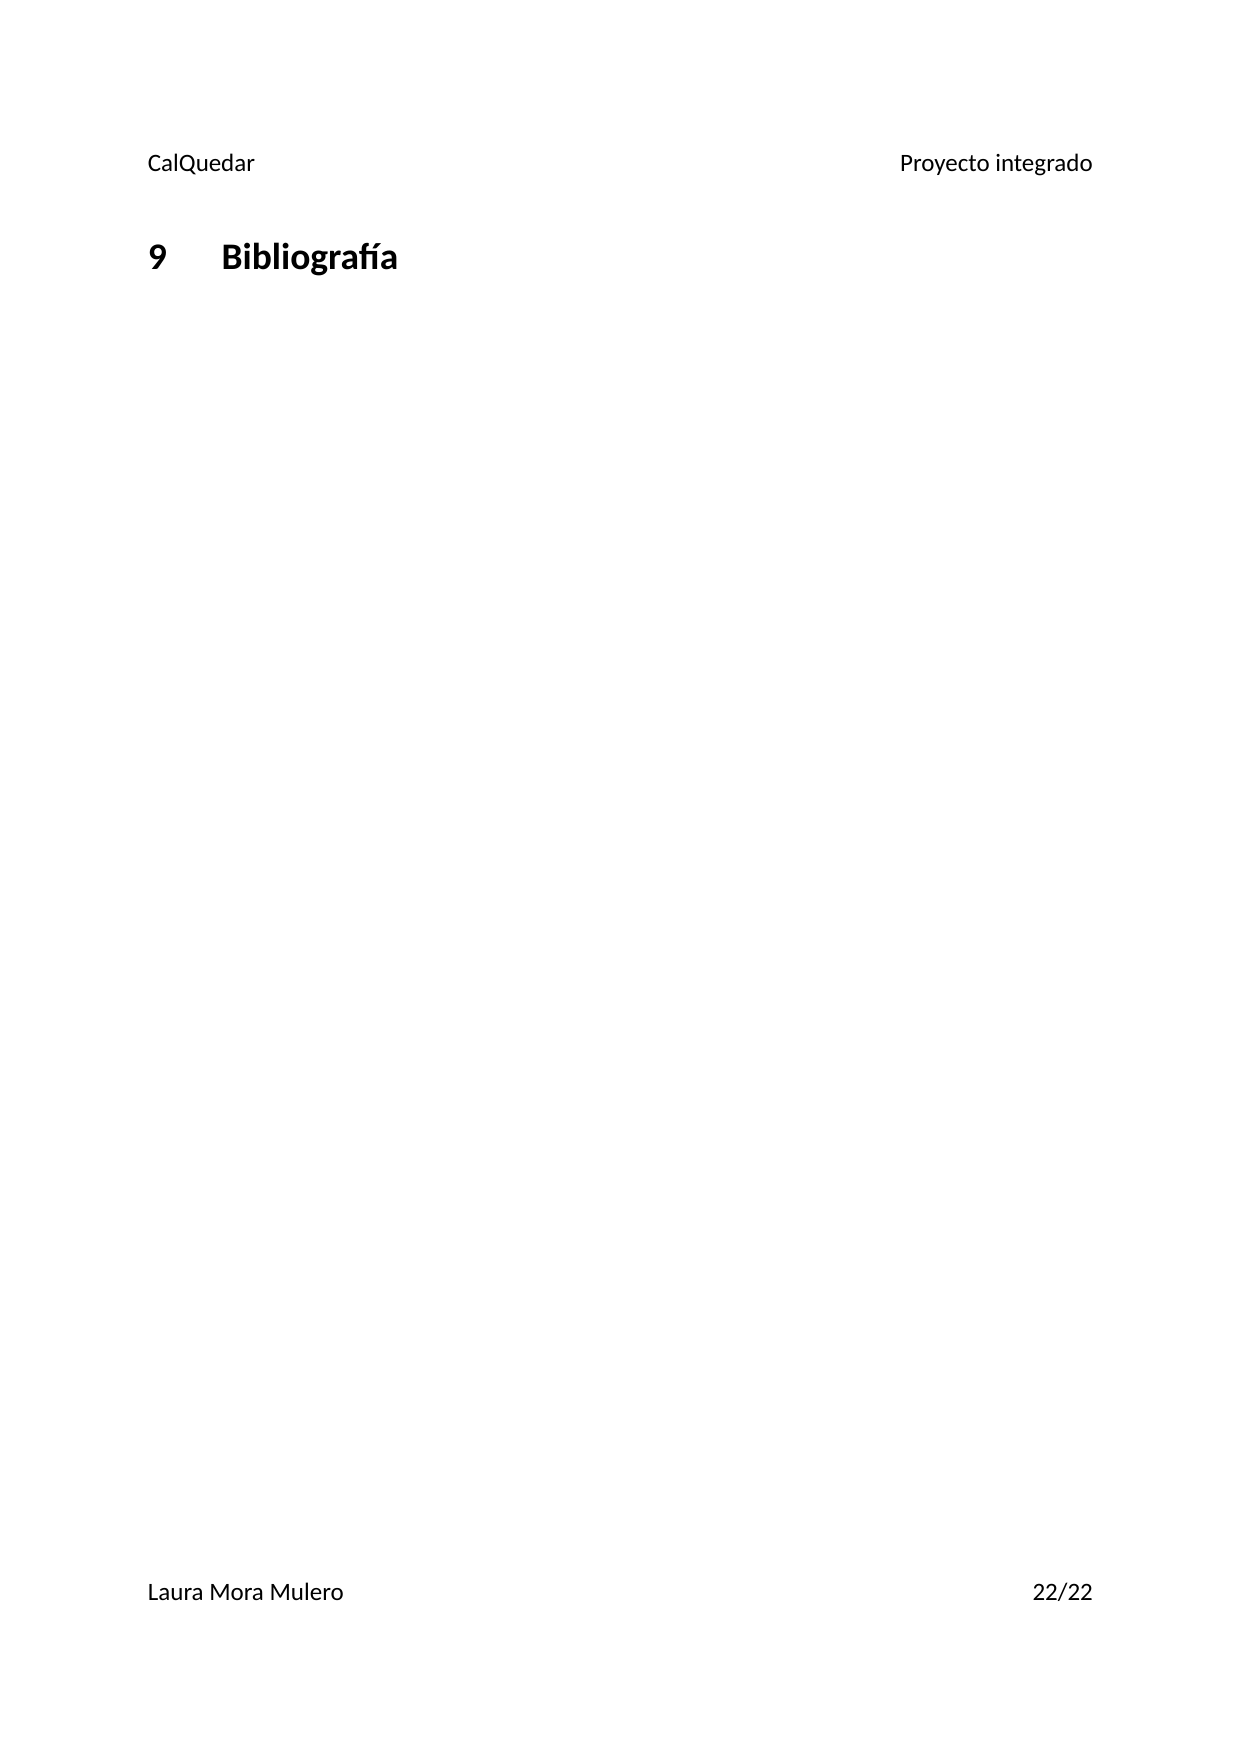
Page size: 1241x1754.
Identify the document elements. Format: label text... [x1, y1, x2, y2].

subtitle Bibliografía [148, 233, 1093, 278]
